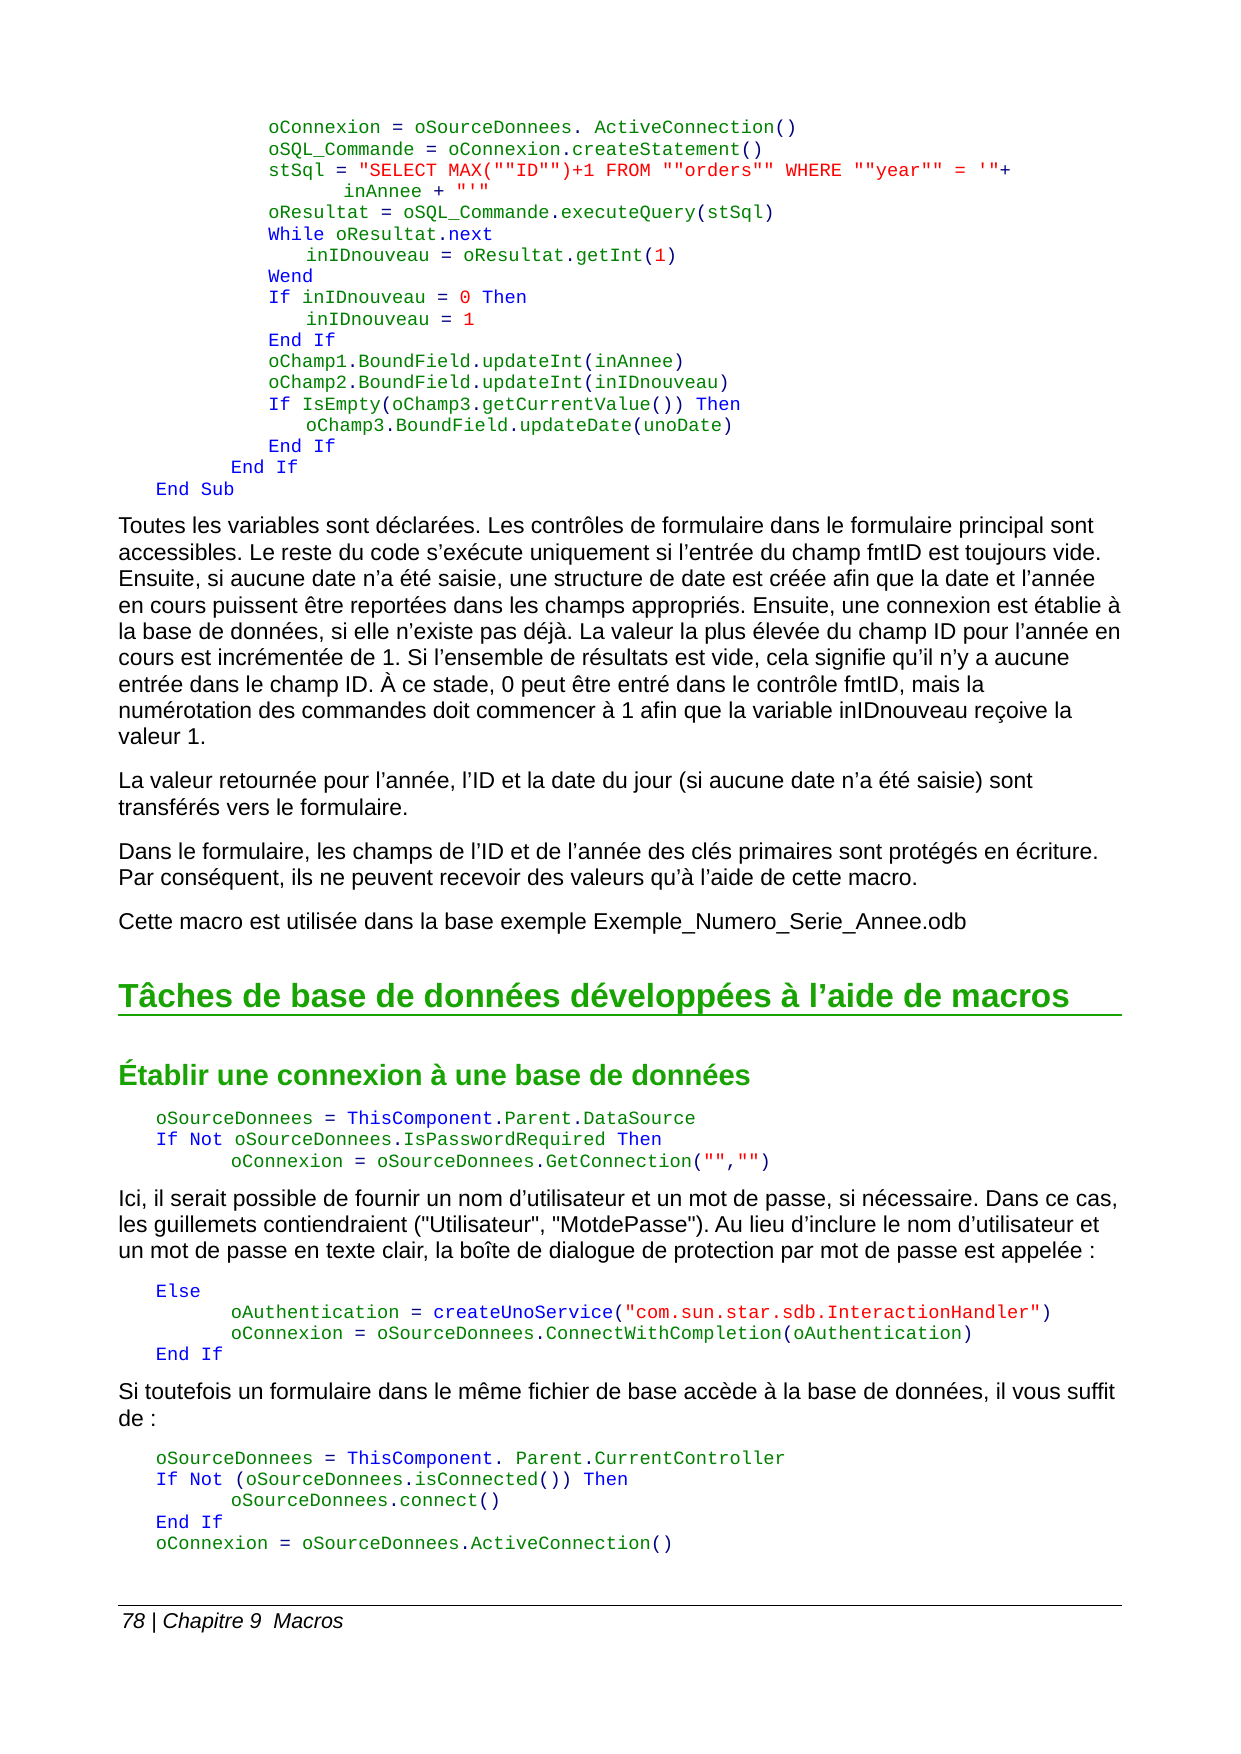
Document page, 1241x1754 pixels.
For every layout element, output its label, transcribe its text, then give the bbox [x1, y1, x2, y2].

text oResultat = oSQL_Commande.executeQuery(stSql) [156, 203, 1122, 224]
text While oResultat.next [156, 224, 1122, 246]
text oConnexion = oSourceDonnees.ActiveConnection() [156, 1534, 1122, 1555]
text End If [156, 1512, 1122, 1534]
text Else [156, 1281, 1122, 1303]
text End If [156, 1345, 1122, 1366]
text Cette macro est utilisée dans la base exemple Exemple_Numero_Serie_Annee.odb [118, 908, 1122, 934]
text inIDnouveau = 1 [156, 309, 1122, 331]
text oConnexion = oSourceDonnees.ConnectWithCompletion(oAuthentication) [156, 1324, 1122, 1345]
text stSql = "SELECT MAX(""ID"")+1 FROM ""orders"" WHERE ""year"" = '"+ inAnnee + "'" [156, 161, 1122, 203]
text Si toutefois un formulaire dans le même fichier de base accède à la base de données, il vous suffit de : [118, 1378, 1122, 1431]
text If Not (oSourceDonnees.isConnected()) Then [156, 1470, 1122, 1491]
text Dans le formulaire, les champs de l’ID et de l’année des clés primaires sont protégés en écriture. Par conséquent, ils ne peuvent recevoir des valeurs qu’à l’aide de cette macro. [118, 838, 1122, 891]
text oSourceDonnees = ThisComponent.Parent.DataSource [156, 1109, 1122, 1130]
subtitle Tâches de base de données développées à l’aide de macros [118, 976, 1122, 1014]
text inIDnouveau = oResultat.getInt(1) [156, 246, 1122, 267]
text End Sub [156, 479, 1122, 501]
text oConnexion = oSourceDonnees. ActiveConnection() [156, 118, 1122, 139]
text oChamp2.BoundField.updateInt(inIDnouveau) [156, 373, 1122, 394]
text oSourceDonnees.connect() [156, 1491, 1122, 1512]
text oConnexion = oSourceDonnees.GetConnection("","") [156, 1151, 1122, 1173]
text Ici, il serait possible de fournir un nom d’utilisateur et un mot de passe, si nécessaire. Dans ce cas, les guillemets contiendraient ("Utilisateur", "MotdePasse"). Au lieu d’inclure le nom d’utilisateur et un mot de passe en texte clair, la boîte de dialogue de protection par mot de passe est appelée : [118, 1184, 1122, 1264]
text oSourceDonnees = ThisComponent. Parent.CurrentController [156, 1449, 1122, 1470]
text End If [156, 458, 1122, 479]
text Toutes les variables sont déclarées. Les contrôles de formulaire dans le formulaire principal sont accessibles. Le reste du code s’exécute uniquement si l’entrée du champ fmtID est toujours vide. Ensuite, si aucune date n’a été saisie, une structure de date est créée afin que la date et l’année en cours puissent être reportées dans les champs appropriés. Ensuite, une connexion est établie à la base de données, si elle n’existe pas déjà. La valeur la plus élevée du champ ID pour l’année en cours est incrémentée de 1. Si l’ensemble de résultats est vide, cela signifie qu’il n’y a aucune entrée dans le champ ID. À ce stade, 0 peut être entré dans le contrôle fmtID, mais la numérotation des commandes doit commencer à 1 afin que la variable inIDnouveau reçoive la valeur 1. [118, 512, 1122, 750]
subtitle Établir une connexion à une base de données [118, 1058, 1122, 1091]
text oAuthentication = createUnoService("com.sun.star.sdb.InteractionHandler") [156, 1303, 1122, 1324]
text If inIDnouveau = 0 Then [156, 288, 1122, 309]
text Wend [156, 267, 1122, 288]
text If Not oSourceDonnees.IsPasswordRequired Then [156, 1130, 1122, 1151]
text oChamp3.BoundField.updateDate(unoDate) [156, 416, 1122, 437]
text oChamp1.BoundField.updateInt(inAnnee) [156, 352, 1122, 373]
text oSQL_Commande = oConnexion.createStatement() [156, 139, 1122, 161]
text End If [156, 437, 1122, 458]
text La valeur retournée pour l’année, l’ID et la date du jour (si aucune date n’a été saisie) sont transférés vers le formulaire. [118, 767, 1122, 820]
text End If [156, 331, 1122, 352]
text If IsEmpty(oChamp3.getCurrentValue()) Then [156, 394, 1122, 416]
